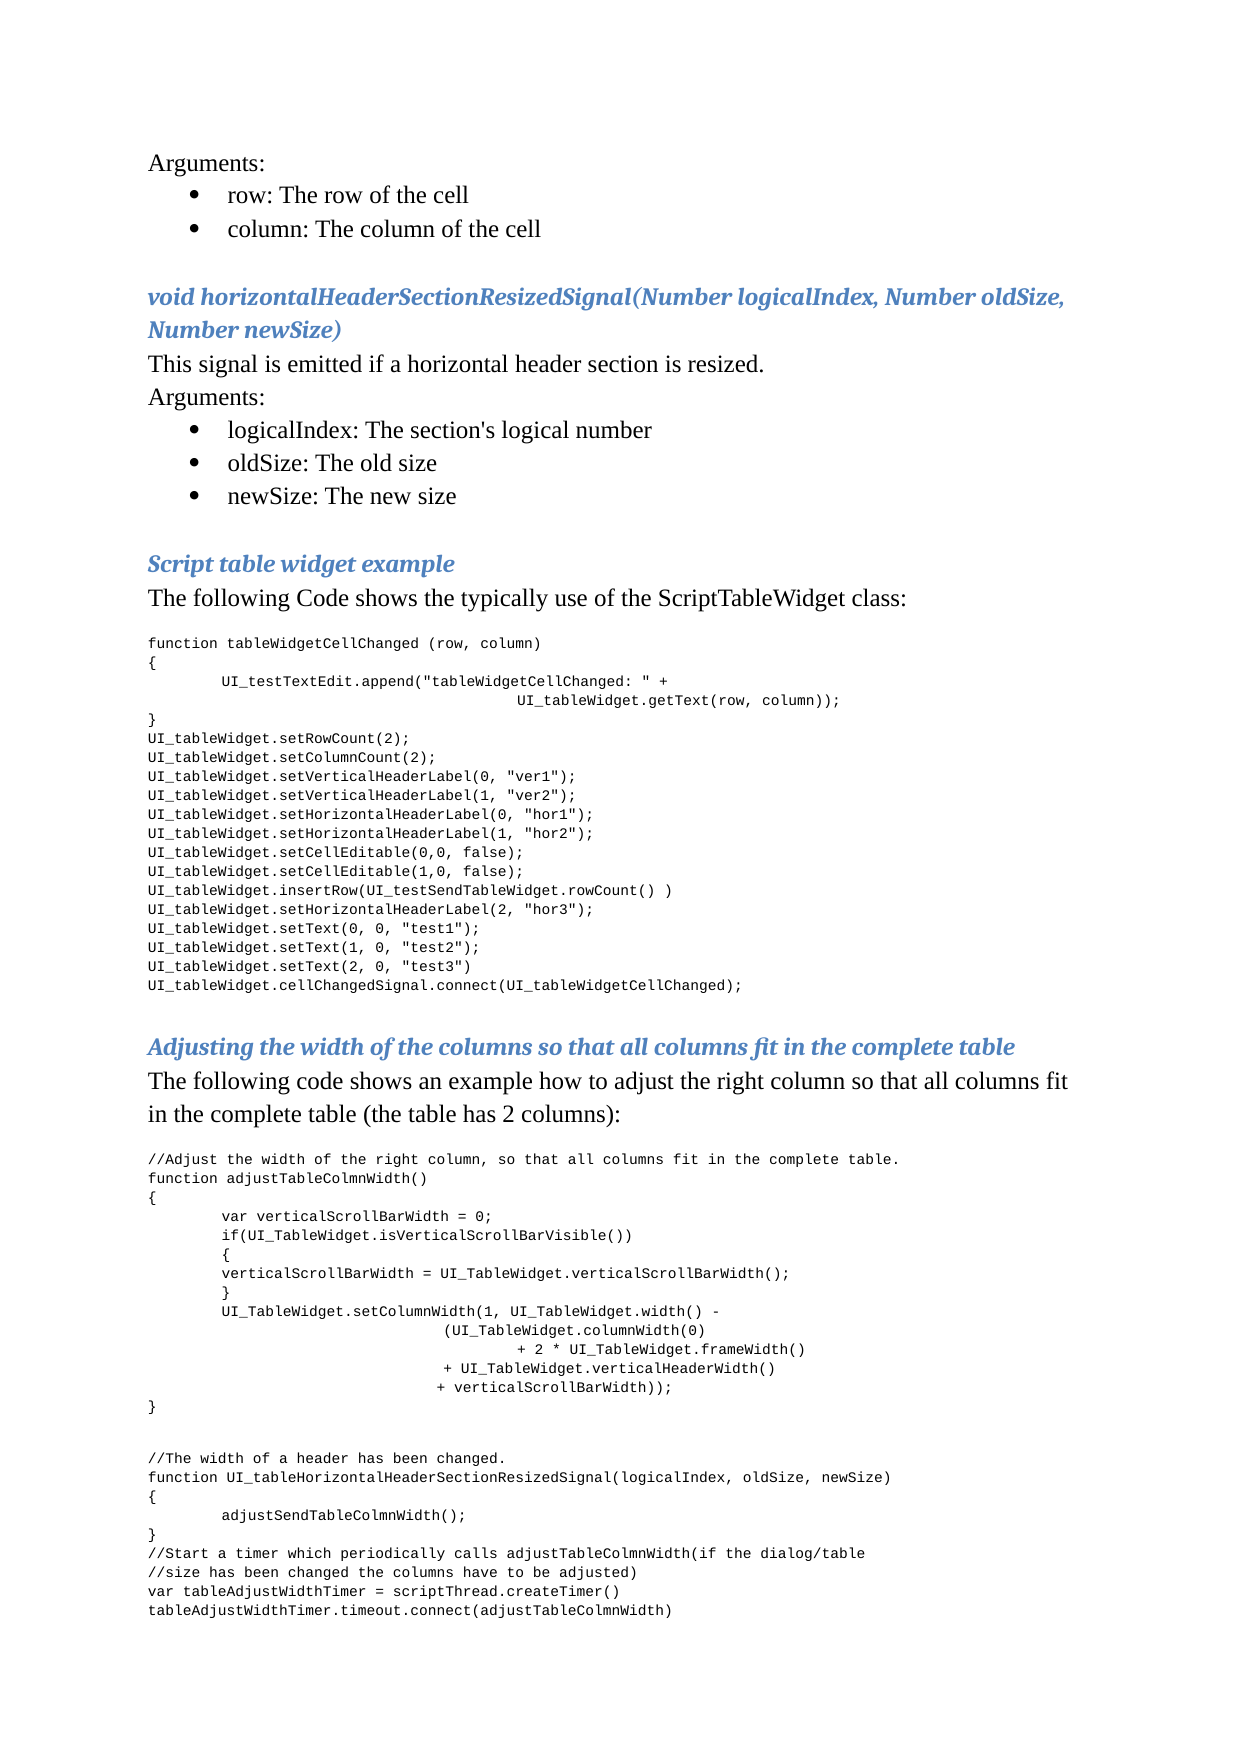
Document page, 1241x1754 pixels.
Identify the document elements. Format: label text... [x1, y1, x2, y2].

list logicalIndex: The section's logical number [190, 415, 1093, 443]
text } [148, 712, 1093, 729]
text UI_tableWidget.setColumnCount(2); [148, 750, 1093, 767]
text UI_tableWidget.setVerticalHeaderLabel(0, "ver1"); [148, 769, 1093, 786]
text UI_tableWidget.setHorizontalHeaderLabel(1, "hor2"); [148, 826, 1093, 843]
text UI_tableWidget.setText(1, 0, "test2"); [148, 940, 1093, 956]
subtitle void horizontalHeaderSectionResizedSignal(Number logicalIndex, Number oldSize, Number newSize) [148, 283, 1093, 344]
text UI_tableWidget.setHorizontalHeaderLabel(2, "hor3"); [148, 902, 1093, 918]
text { [148, 1191, 1093, 1207]
list row: The row of the cell [190, 181, 1093, 209]
text var tableAdjustWidthTimer = scriptThread.createTimer() [148, 1584, 1093, 1600]
text if(UI_TableWidget.isVerticalScrollBarVisible()) [148, 1228, 1093, 1245]
text function UI_tableHorizontalHeaderSectionResizedSignal(logicalIndex, oldSize, newSize) [148, 1470, 1093, 1487]
text UI_TableWidget.setColumnWidth(1, UI_TableWidget.width() - [148, 1304, 1093, 1321]
subtitle Adjusting the width of the columns so that all columns fit in the complete table [148, 1033, 1093, 1061]
text UI_tableWidget.setRowCount(2); [148, 731, 1093, 748]
text Arguments: [148, 148, 1093, 176]
text verticalScrollBarWidth = UI_TableWidget.verticalScrollBarWidth(); [148, 1266, 1093, 1283]
list column: The column of the cell [190, 214, 1093, 242]
text UI_tableWidget.setText(2, 0, "test3") [148, 959, 1093, 975]
text adjustSendTableColmnWidth(); [148, 1508, 1093, 1524]
text The following Code shows the typically use of the ScriptTableWidget class: [148, 583, 1093, 611]
text { [148, 656, 1093, 672]
text } [148, 1527, 1093, 1543]
text { [148, 1489, 1093, 1506]
text + 2 * UI_TableWidget.frameWidth() [148, 1342, 1093, 1359]
text UI_tableWidget.cellChangedSignal.connect(UI_tableWidgetCellChanged); [148, 978, 1093, 994]
text (UI_TableWidget.columnWidth(0) [148, 1323, 1093, 1340]
text UI_tableWidget.setVerticalHeaderLabel(1, "ver2"); [148, 788, 1093, 805]
list oldSize: The old size [190, 448, 1093, 476]
text } [148, 1399, 1093, 1416]
list newSize: The new size [190, 481, 1093, 509]
text UI_tableWidget.setCellEditable(0,0, false); [148, 845, 1093, 862]
text UI_tableWidget.insertRow(UI_testSendTableWidget.rowCount() ) [148, 883, 1093, 899]
text { [148, 1247, 1093, 1264]
text //size has been changed the columns have to be adjusted) [148, 1565, 1093, 1581]
text UI_testTextEdit.append("tableWidgetCellChanged: " + [148, 674, 1093, 691]
text //Adjust the width of the right column, so that all columns fit in the complete table. [148, 1153, 1093, 1169]
text } [148, 1285, 1093, 1302]
text tableAdjustWidthTimer.timeout.connect(adjustTableColmnWidth) [148, 1603, 1093, 1619]
text Arguments: [148, 382, 1093, 410]
text var verticalScrollBarWidth = 0; [148, 1209, 1093, 1226]
text This signal is emitted if a horizontal header section is resized. [148, 349, 1093, 377]
text The following code shows an example how to adjust the right column so that all columns fit in the complete table (the table has 2 columns): [148, 1066, 1093, 1127]
text function adjustTableColmnWidth() [148, 1172, 1093, 1188]
subtitle Script table widget example [148, 550, 1093, 578]
text UI_tableWidget.getText(row, column)); [148, 693, 1093, 710]
text UI_tableWidget.setCellEditable(1,0, false); [148, 864, 1093, 881]
text UI_tableWidget.setText(0, 0, "test1"); [148, 921, 1093, 937]
text //The width of a header has been changed. [148, 1451, 1093, 1468]
text function tableWidgetCellChanged (row, column) [148, 637, 1093, 653]
text UI_tableWidget.setHorizontalHeaderLabel(0, "hor1"); [148, 807, 1093, 824]
text + verticalScrollBarWidth)); [148, 1380, 1093, 1397]
text //Start a timer which periodically calls adjustTableColmnWidth(if the dialog/table [148, 1546, 1093, 1562]
text + UI_TableWidget.verticalHeaderWidth() [148, 1361, 1093, 1378]
